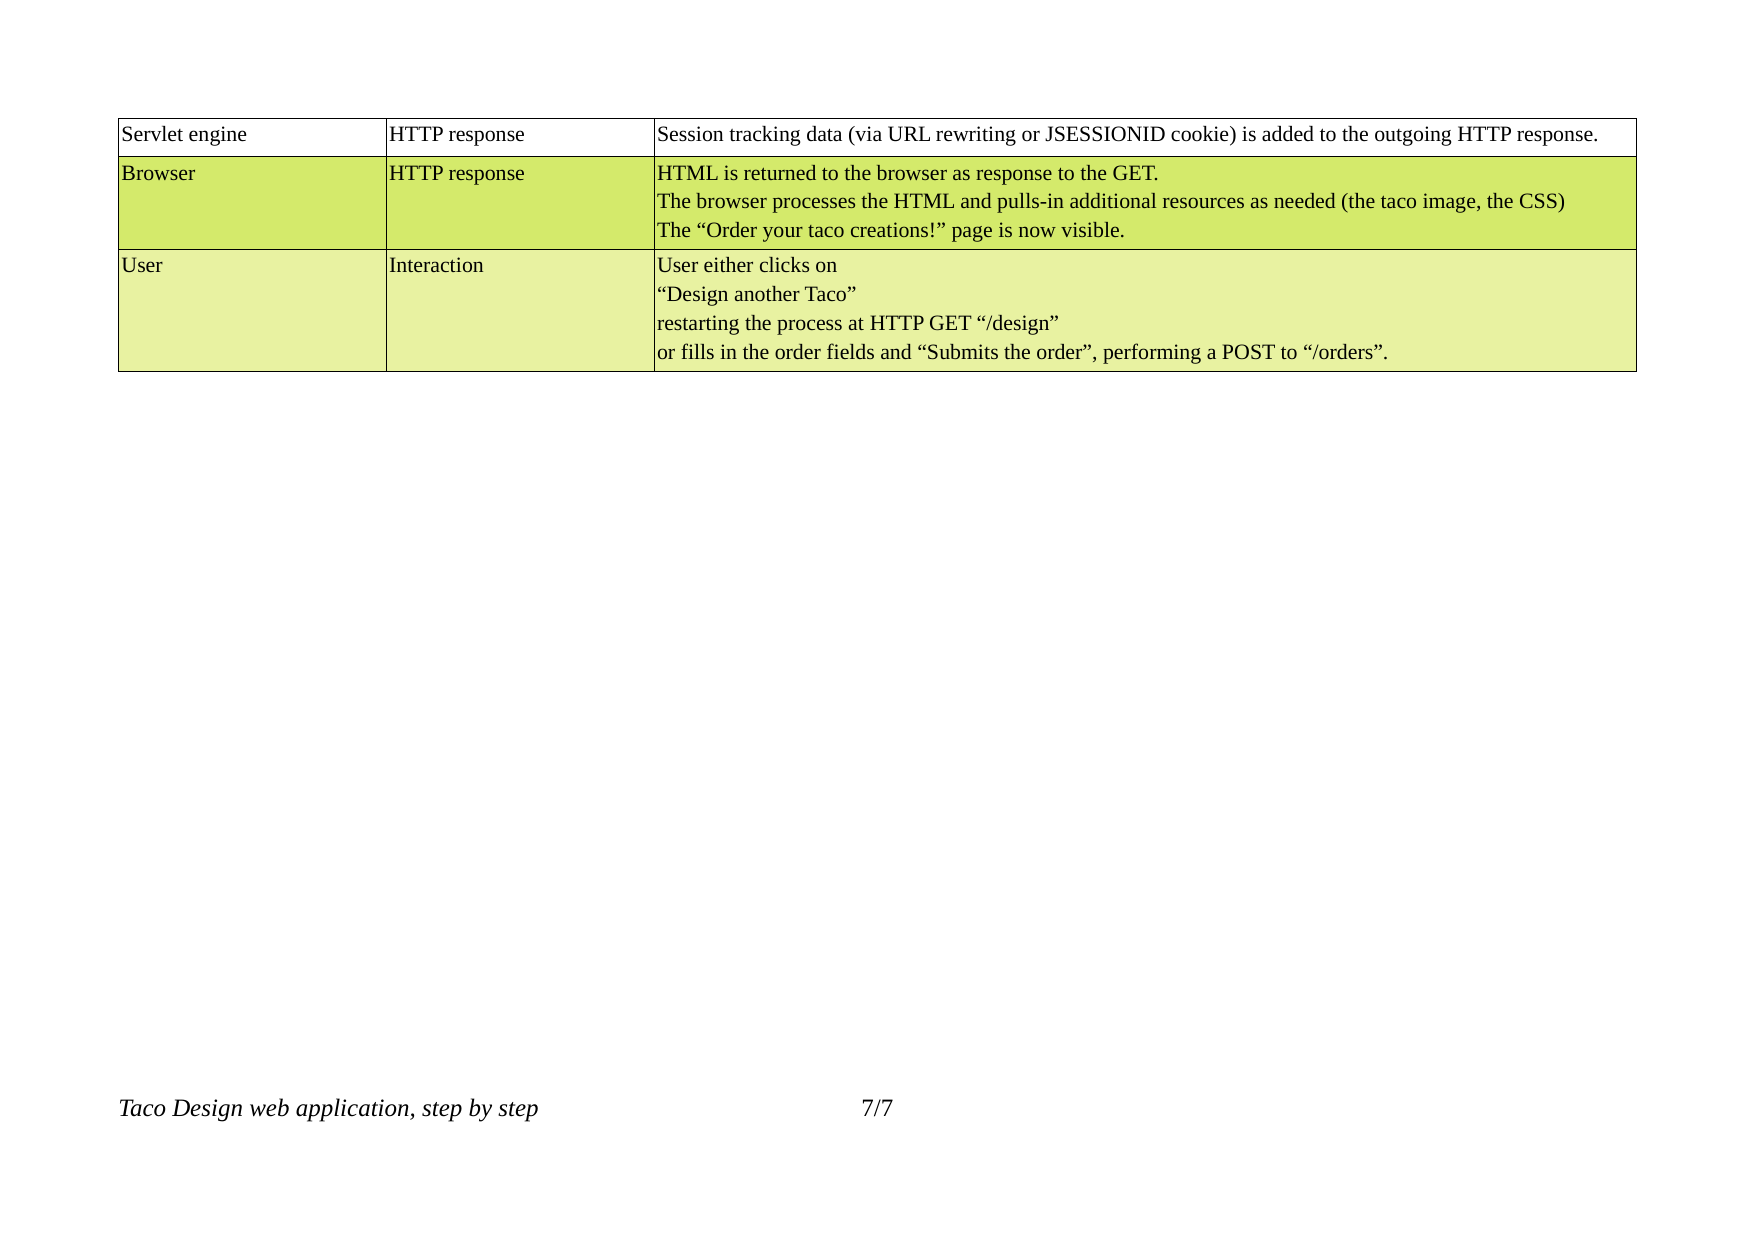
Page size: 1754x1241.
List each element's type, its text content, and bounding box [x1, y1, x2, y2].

table_cell Servlet engine [119, 119, 386, 156]
table_cell User either clicks on “Design another Taco” restarting the process at HTTP GET “/design” or fills in the order fields and “Submits the order”, performing a POST to “/orders”. [655, 250, 1636, 371]
table_cell Interaction [387, 250, 654, 371]
table_cell User [119, 250, 386, 371]
table_cell HTTP response [387, 119, 654, 156]
table_cell Session tracking data (via URL rewriting or JSESSIONID cookie) is added to the outgoing HTTP response. [655, 119, 1636, 156]
table_cell HTTP response [387, 157, 654, 249]
table_cell Browser [119, 157, 386, 249]
table_cell HTML is returned to the browser as response to the GET. The browser processes the HTML and pulls-in additional resources as needed (the taco image, the CSS) The “Order your taco creations!” page is now visible. [655, 157, 1636, 249]
